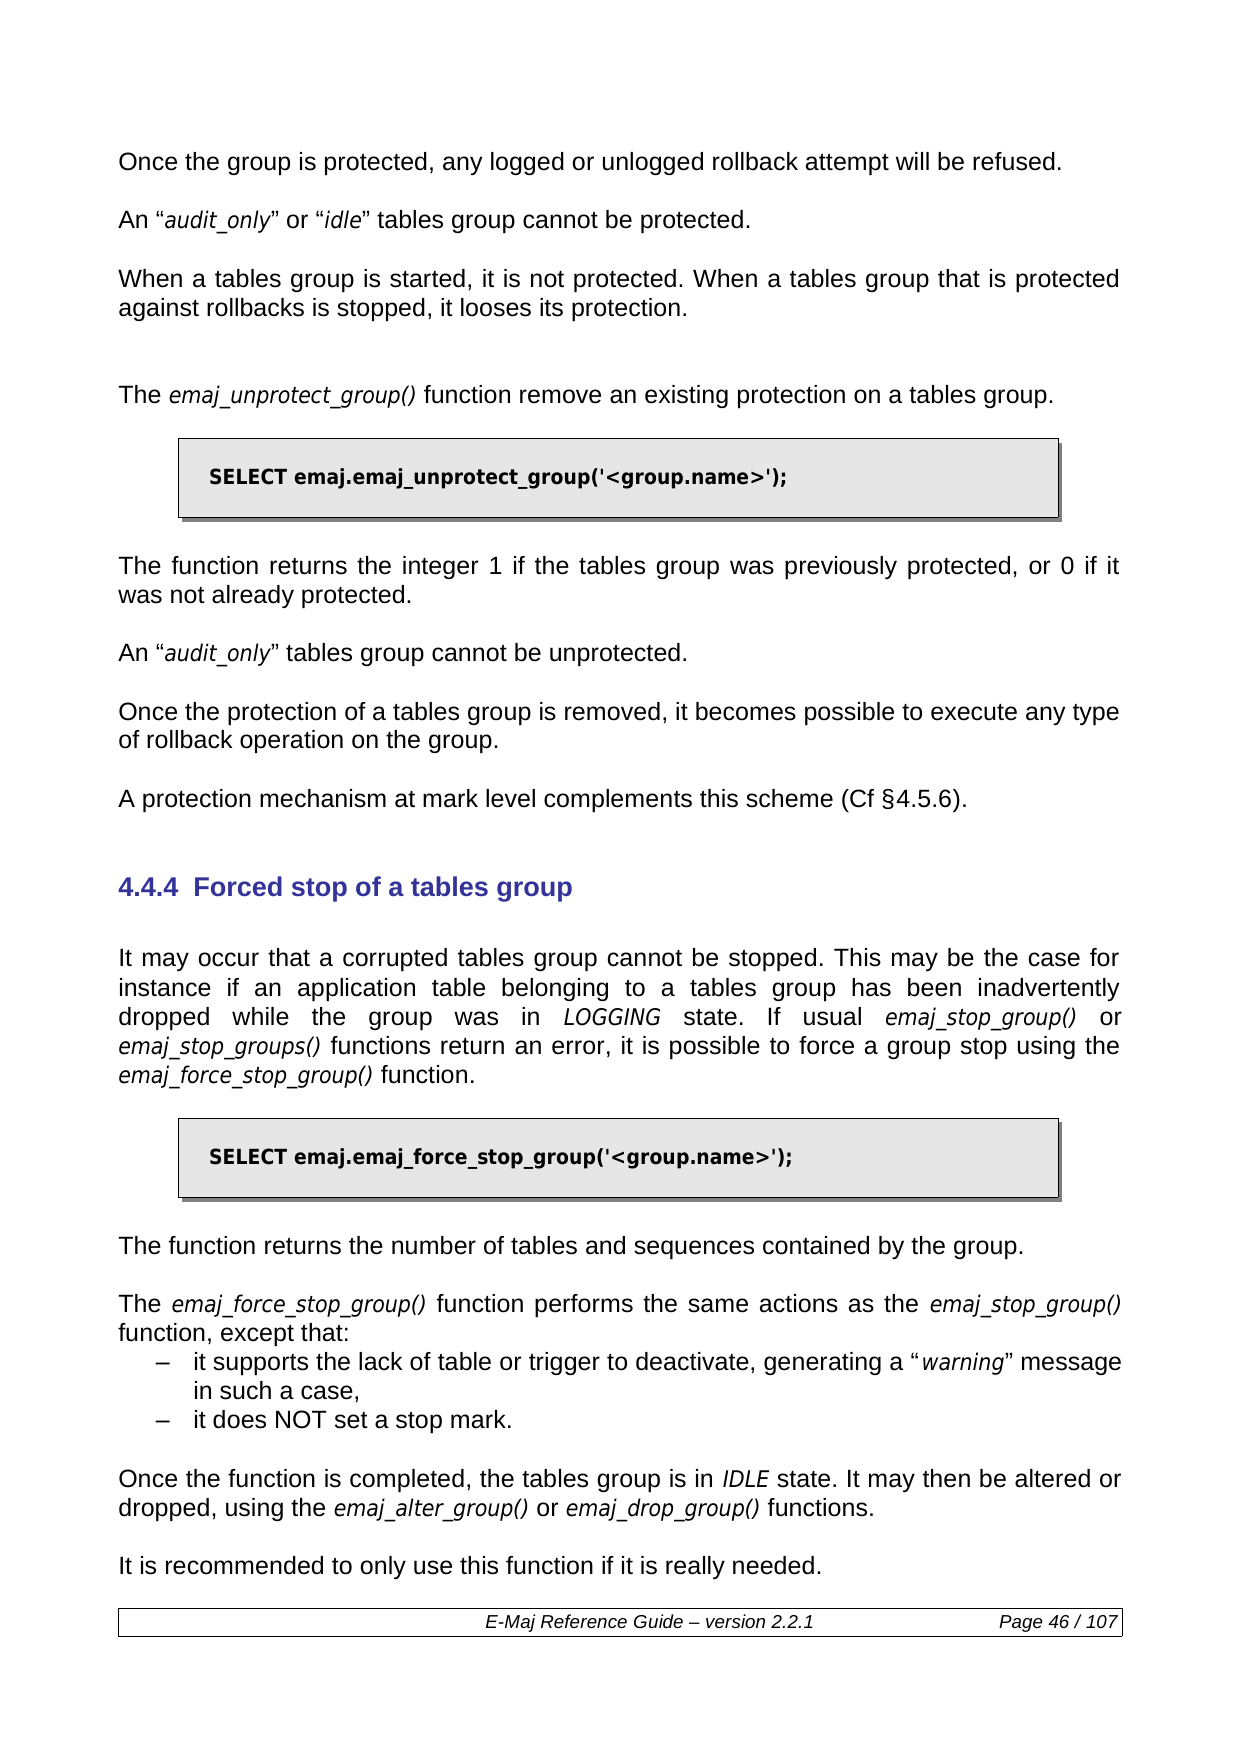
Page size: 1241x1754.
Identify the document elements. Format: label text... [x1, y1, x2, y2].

text Once the group is protected, any logged or unlogged rollback attempt will be refused. [118, 147, 1122, 176]
text The emaj_unprotect_group() function remove an existing protection on a tables group. [118, 380, 1122, 409]
text SELECT emaj.emaj_force_stop_group('<group.name>'); [179, 1142, 1058, 1167]
text The function returns the number of tables and sequences contained by the group. [118, 1231, 1122, 1260]
list it does NOT set a stop mark. [156, 1405, 1122, 1434]
list it supports the lack of table or trigger to deactivate, generating a “warning” message in such a case, [156, 1347, 1122, 1405]
text When a tables group is started, it is not protected. When a tables group that is protected against rollbacks is stopped, it looses its protection. [118, 263, 1122, 322]
text An “audit_only” tables group cannot be unprotected. [118, 638, 1122, 667]
text It is recommended to only use this function if it is really needed. [118, 1551, 1122, 1580]
text Once the protection of a tables group is removed, it becomes possible to execute any type of rollback operation on the group. [118, 696, 1122, 754]
text A protection mechanism at mark level complements this scheme (Cf §4.5.6). [118, 783, 1122, 813]
text An “audit_only” or “idle” tables group cannot be protected. [118, 205, 1122, 234]
subtitle Forced stop of a tables group [118, 871, 1122, 902]
text Once the function is completed, the tables group is in IDLE state. It may then be altered or dropped, using the emaj_alter_group() or emaj_drop_group() functions. [118, 1463, 1122, 1522]
text It may occur that a corrupted tables group cannot be stopped. This may be the case for instance if an application table belonging to a tables group has been inadvertently dropped while the group was in LOGGING state. If usual emaj_stop_group() or emaj_stop_groups() functions return an error, it is possible to force a group stop using the emaj_force_stop_group() function. [118, 943, 1122, 1089]
text The emaj_force_stop_group() function performs the same actions as the emaj_stop_group() function, except that: [118, 1289, 1122, 1347]
text SELECT emaj.emaj_unprotect_group('<group.name>'); [179, 462, 1058, 487]
text The function returns the integer 1 if the tables group was previously protected, or 0 if it was not already protected. [118, 551, 1122, 609]
